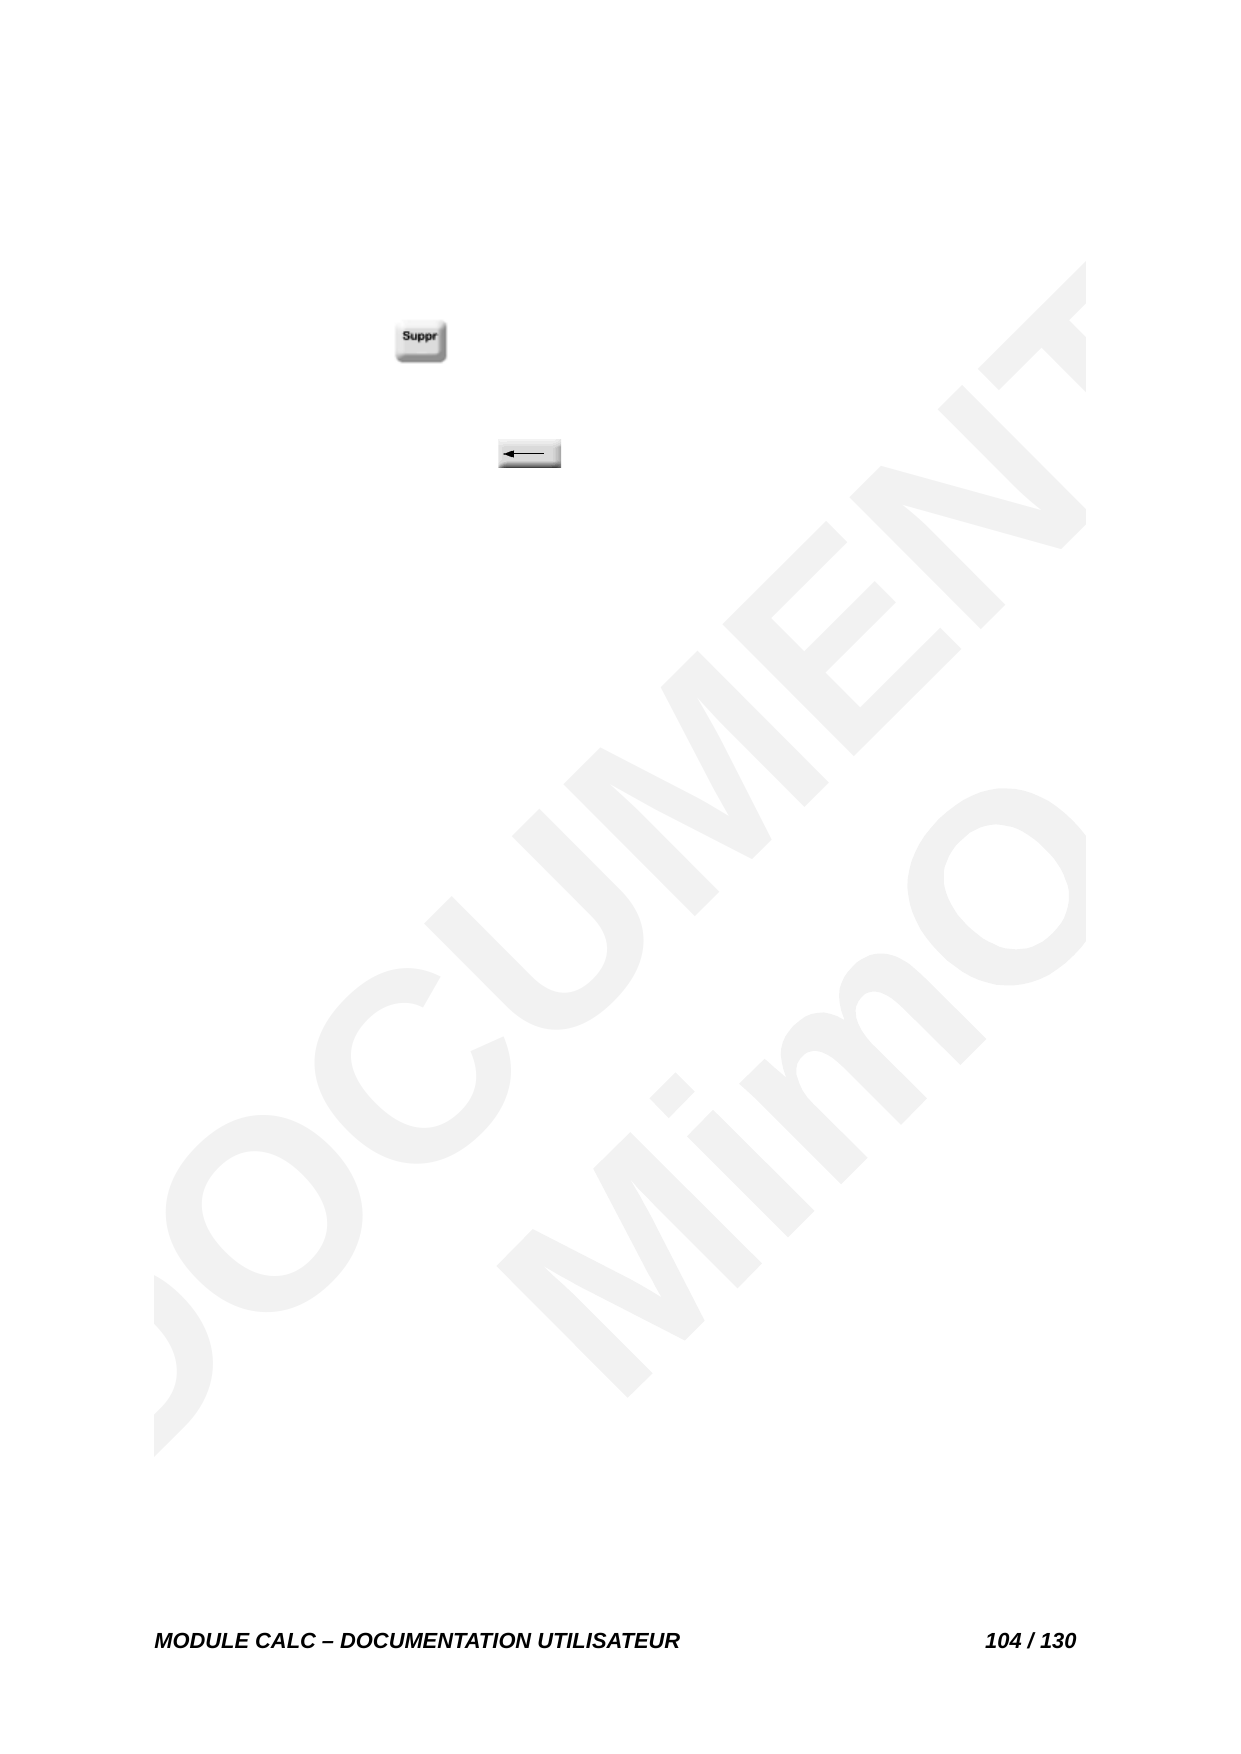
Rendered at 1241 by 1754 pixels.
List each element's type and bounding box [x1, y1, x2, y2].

picture [498, 439, 562, 468]
picture [392, 317, 449, 365]
